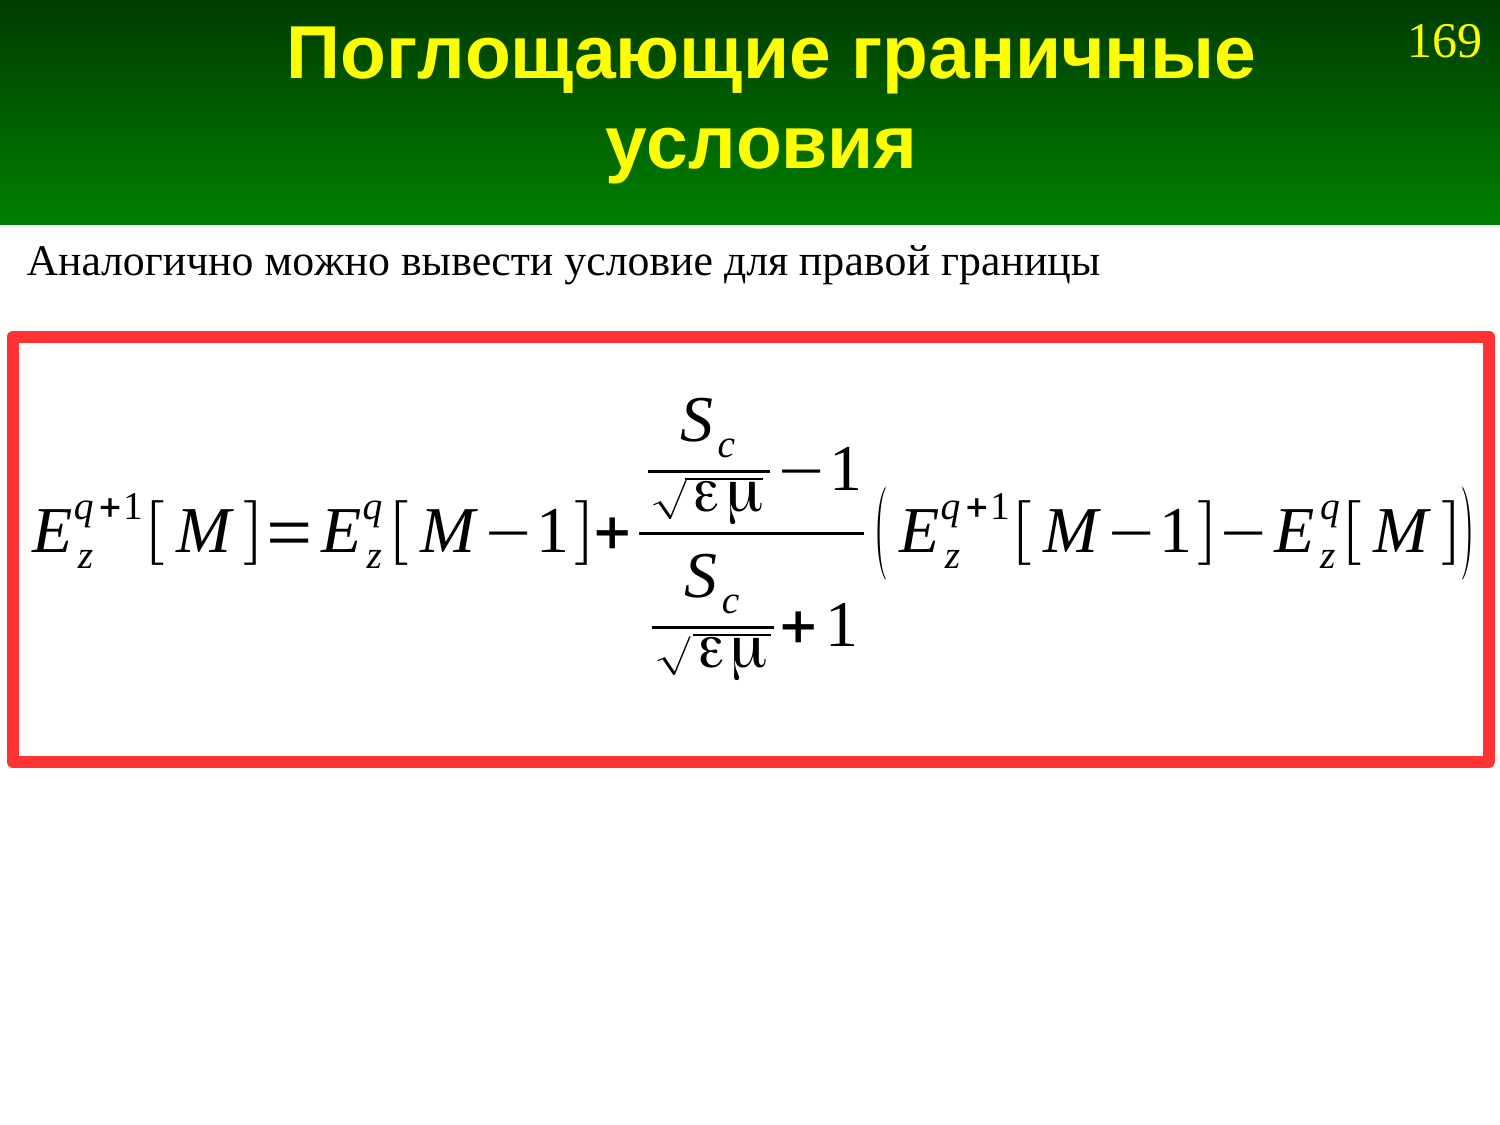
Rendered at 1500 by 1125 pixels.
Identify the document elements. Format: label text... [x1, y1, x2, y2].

chart [19, 383, 1483, 686]
text_box Аналогично можно вывести условие для правой границы [11, 224, 1356, 300]
title Поглощающие граничные условия [123, 0, 1399, 192]
